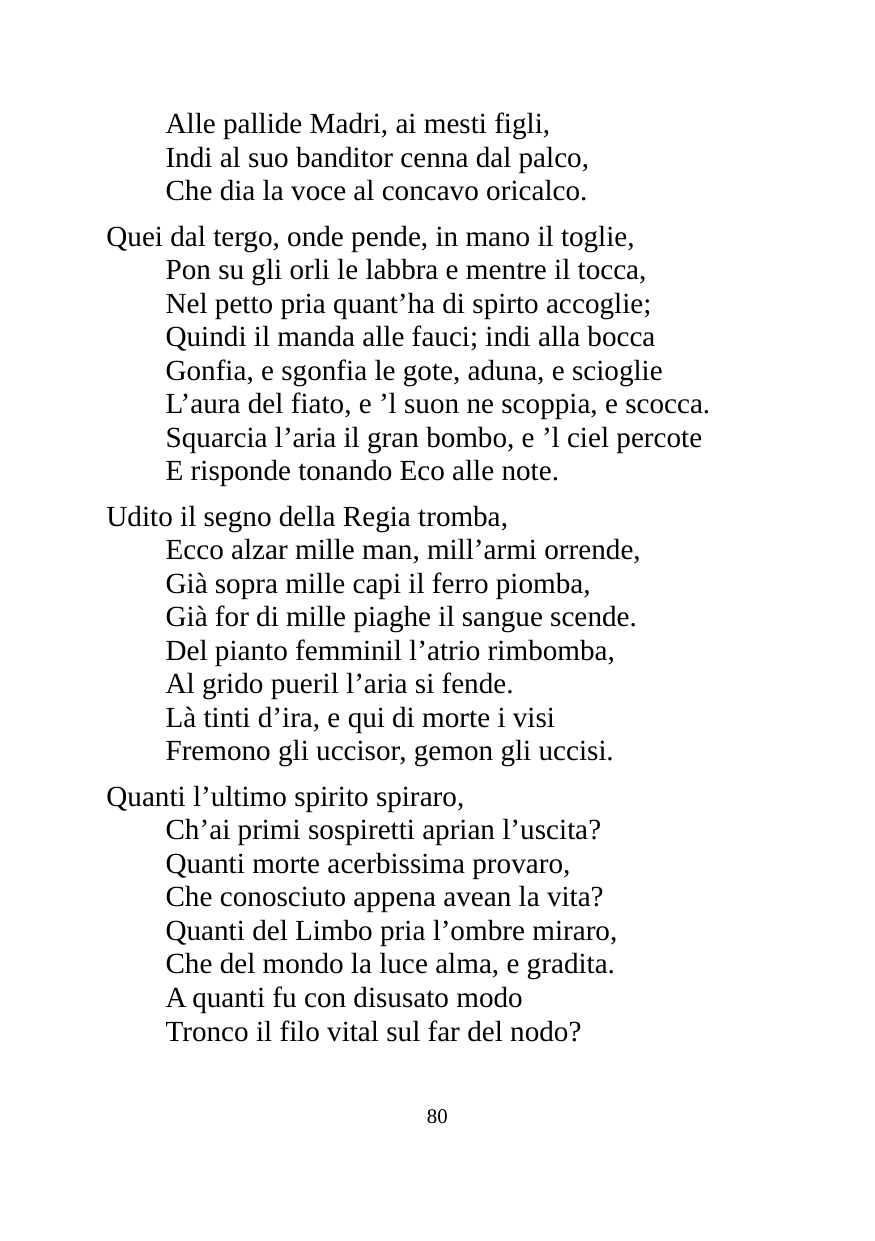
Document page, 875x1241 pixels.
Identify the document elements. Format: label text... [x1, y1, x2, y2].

text Già for di mille piaghe il sangue scende. [106, 599, 768, 633]
text Quanti l’ultimo spirito spiraro, [106, 779, 768, 812]
text Ch’ai primi sospiretti aprian l’uscita? [106, 812, 768, 846]
text Nel petto pria quant’ha di spirto accoglie; [106, 286, 768, 319]
text E risponde tonando Eco alle note. [106, 453, 768, 487]
text Quindi il manda alle fauci; indi alla bocca [106, 319, 768, 353]
text Ecco alzar mille man, mill’armi orrende, [106, 532, 768, 566]
text Quanti morte acerbissima provaro, [106, 846, 768, 879]
text Che del mondo la luce alma, e gradita. [106, 947, 768, 980]
text L’aura del fiato, e ’l suon ne scoppia, e scocca. [106, 386, 768, 420]
text Tronco il filo vital sul far del nodo? [106, 1014, 768, 1047]
text Fremono gli uccisor, gemon gli uccisi. [106, 733, 768, 767]
text Squarcia l’aria il gran bombo, e ’l ciel percote [106, 420, 768, 453]
text Del pianto femminil l’atrio rimbomba, [106, 633, 768, 666]
text Quanti del Limbo pria l’ombre miraro, [106, 913, 768, 947]
text Che conosciuto appena avean la vita? [106, 879, 768, 913]
text Gonfia, e sgonfia le gote, aduna, e scioglie [106, 353, 768, 386]
text Quei dal tergo, onde pende, in mano il toglie, [106, 219, 768, 252]
text Al grido pueril l’aria si fende. [106, 666, 768, 700]
text A quanti fu con disusato modo [106, 980, 768, 1014]
text Indi al suo banditor cenna dal palco, [106, 140, 768, 173]
text Là tinti d’ira, e qui di morte i visi [106, 700, 768, 733]
text Pon su gli orli le labbra e mentre il tocca, [106, 252, 768, 286]
text Che dia la voce al concavo oricalco. [106, 173, 768, 207]
text Udito il segno della Regia tromba, [106, 499, 768, 532]
text Già sopra mille capi il ferro piomba, [106, 566, 768, 599]
text Alle pallide Madri, ai mesti figli, [106, 106, 768, 140]
